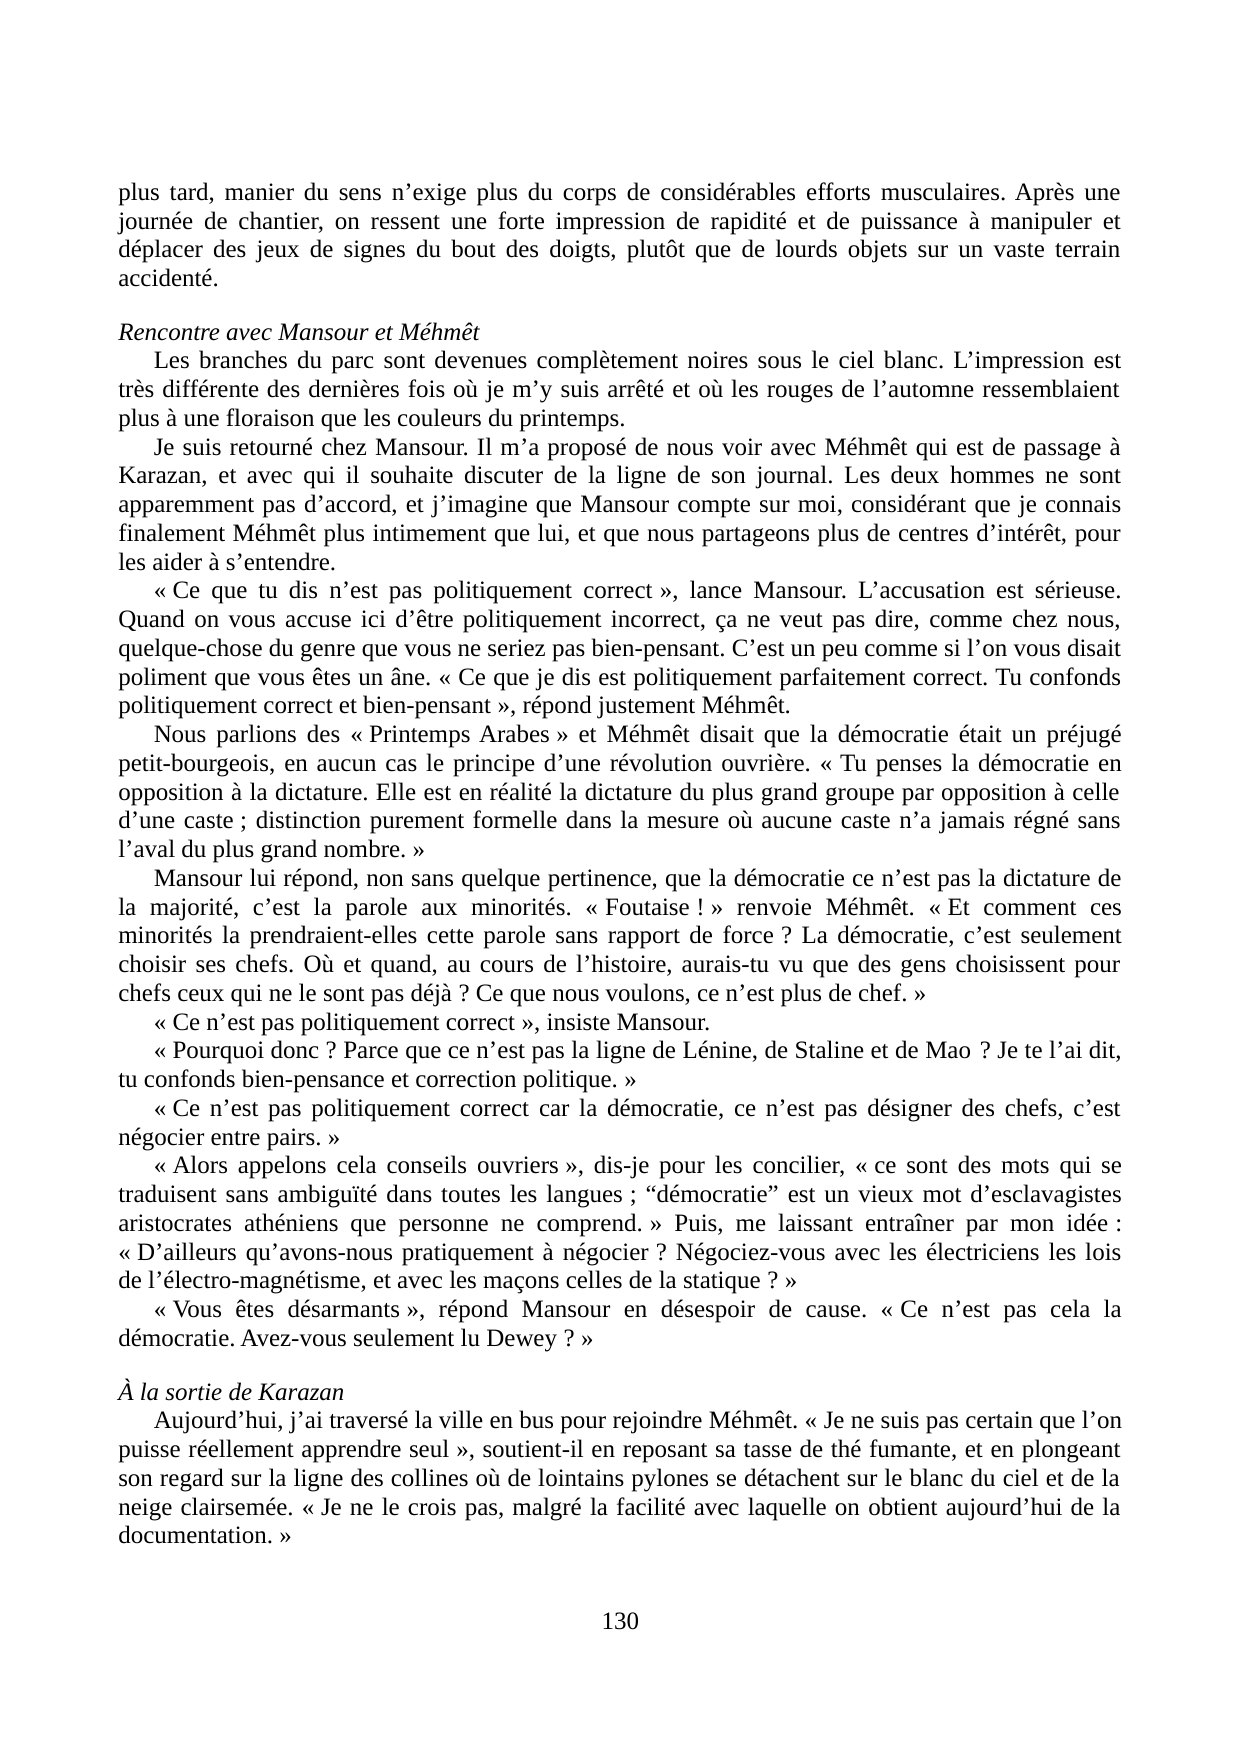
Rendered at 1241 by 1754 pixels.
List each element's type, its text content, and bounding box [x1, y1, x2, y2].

text « Alors appelons cela conseils ouvriers », dis-je pour les concilier, « ce sont des mots qui se traduisent sans ambiguïté dans toutes les langues ; “démocratie” est un vieux mot d’esclavagistes aristocrates athéniens que personne ne comprend. » Puis, me laissant entraîner par mon idée : « D’ailleurs qu’avons-nous pratiquement à négocier ? Négociez-vous avec les électriciens les lois de l’électro-magnétisme, et avec les maçons celles de la statique ? » [118, 1151, 1122, 1294]
subtitle Rencontre avec Mansour et Méhmêt [118, 317, 1122, 346]
text « Ce que tu dis n’est pas politiquement correct », lance Mansour. L’accusation est sérieuse. Quand on vous accuse ici d’être politiquement incorrect, ça ne veut pas dire, comme chez nous, quelque-chose du genre que vous ne seriez pas bien-pensant. C’est un peu comme si l’on vous disait poliment que vous êtes un âne. « Ce que je dis est politiquement parfaitement correct. Tu confonds politiquement correct et bien-pensant », répond justement Méhmêt. [118, 576, 1122, 719]
text Je suis retourné chez Mansour. Il m’a proposé de nous voir avec Méhmêt qui est de passage à Karazan, et avec qui il souhaite discuter de la ligne de son journal. Les deux hommes ne sont apparemment pas d’accord, et j’imagine que Mansour compte sur moi, considérant que je connais finalement Méhmêt plus intimement que lui, et que nous partageons plus de centres d’intérêt, pour les aider à s’entendre. [118, 432, 1122, 576]
text « Ce n’est pas politiquement correct car la démocratie, ce n’est pas désigner des chefs, c’est négocier entre pairs. » [118, 1093, 1122, 1151]
text Les branches du parc sont devenues complètement noires sous le ciel blanc. L’impression est très différente des dernières fois où je m’y suis arrêté et où les rouges de l’automne ressemblaient plus à une floraison que les couleurs du printemps. [118, 346, 1122, 432]
text « Pourquoi donc ? Parce que ce n’est pas la ligne de Lénine, de Staline et de Mao ? Je te l’ai dit, tu confonds bien-pensance et correction politique. » [118, 1036, 1122, 1093]
text Aujourd’hui, j’ai traversé la ville en bus pour rejoindre Méhmêt. « Je ne suis pas certain que l’on puisse réellement apprendre seul », soutient-il en reposant sa tasse de thé fumante, et en plongeant son regard sur la ligne des collines où de lointains pylones se détachent sur le blanc du ciel et de la neige clairsemée. « Je ne le crois pas, malgré la facilité avec laquelle on obtient aujourd’hui de la documentation. » [118, 1405, 1122, 1549]
text « Vous êtes désarmants », répond Mansour en désespoir de cause. « Ce n’est pas cela la démocratie. Avez-vous seulement lu Dewey ? » [118, 1294, 1122, 1352]
text « Ce n’est pas politiquement correct », insiste Mansour. [118, 1007, 1122, 1036]
text Mansour lui répond, non sans quelque pertinence, que la démocratie ce n’est pas la dictature de la majorité, c’est la parole aux minorités. « Foutaise ! » renvoie Méhmêt. « Et comment ces minorités la prendraient-elles cette parole sans rapport de force ? La démocratie, c’est seulement choisir ses chefs. Où et quand, au cours de l’histoire, aurais-tu vu que des gens choisissent pour chefs ceux qui ne le sont pas déjà ? Ce que nous voulons, ce n’est plus de chef. » [118, 863, 1122, 1007]
text Nous parlions des « Printemps Arabes » et Méhmêt disait que la démocratie était un préjugé petit-bourgeois, en aucun cas le principe d’une révolution ouvrière. « Tu penses la démocratie en opposition à la dictature. Elle est en réalité la dictature du plus grand groupe par opposition à celle d’une caste ; distinction purement formelle dans la mesure où aucune caste n’a jamais régné sans l’aval du plus grand nombre. » [118, 719, 1122, 863]
subtitle À la sortie de Karazan [118, 1377, 1122, 1405]
text plus tard, manier du sens n’exige plus du corps de considérables efforts musculaires. Après une journée de chantier, on ressent une forte impression de rapidité et de puissance à manipuler et déplacer des jeux de signes du bout des doigts, plutôt que de lourds objets sur un vaste terrain accidenté. [118, 177, 1122, 292]
